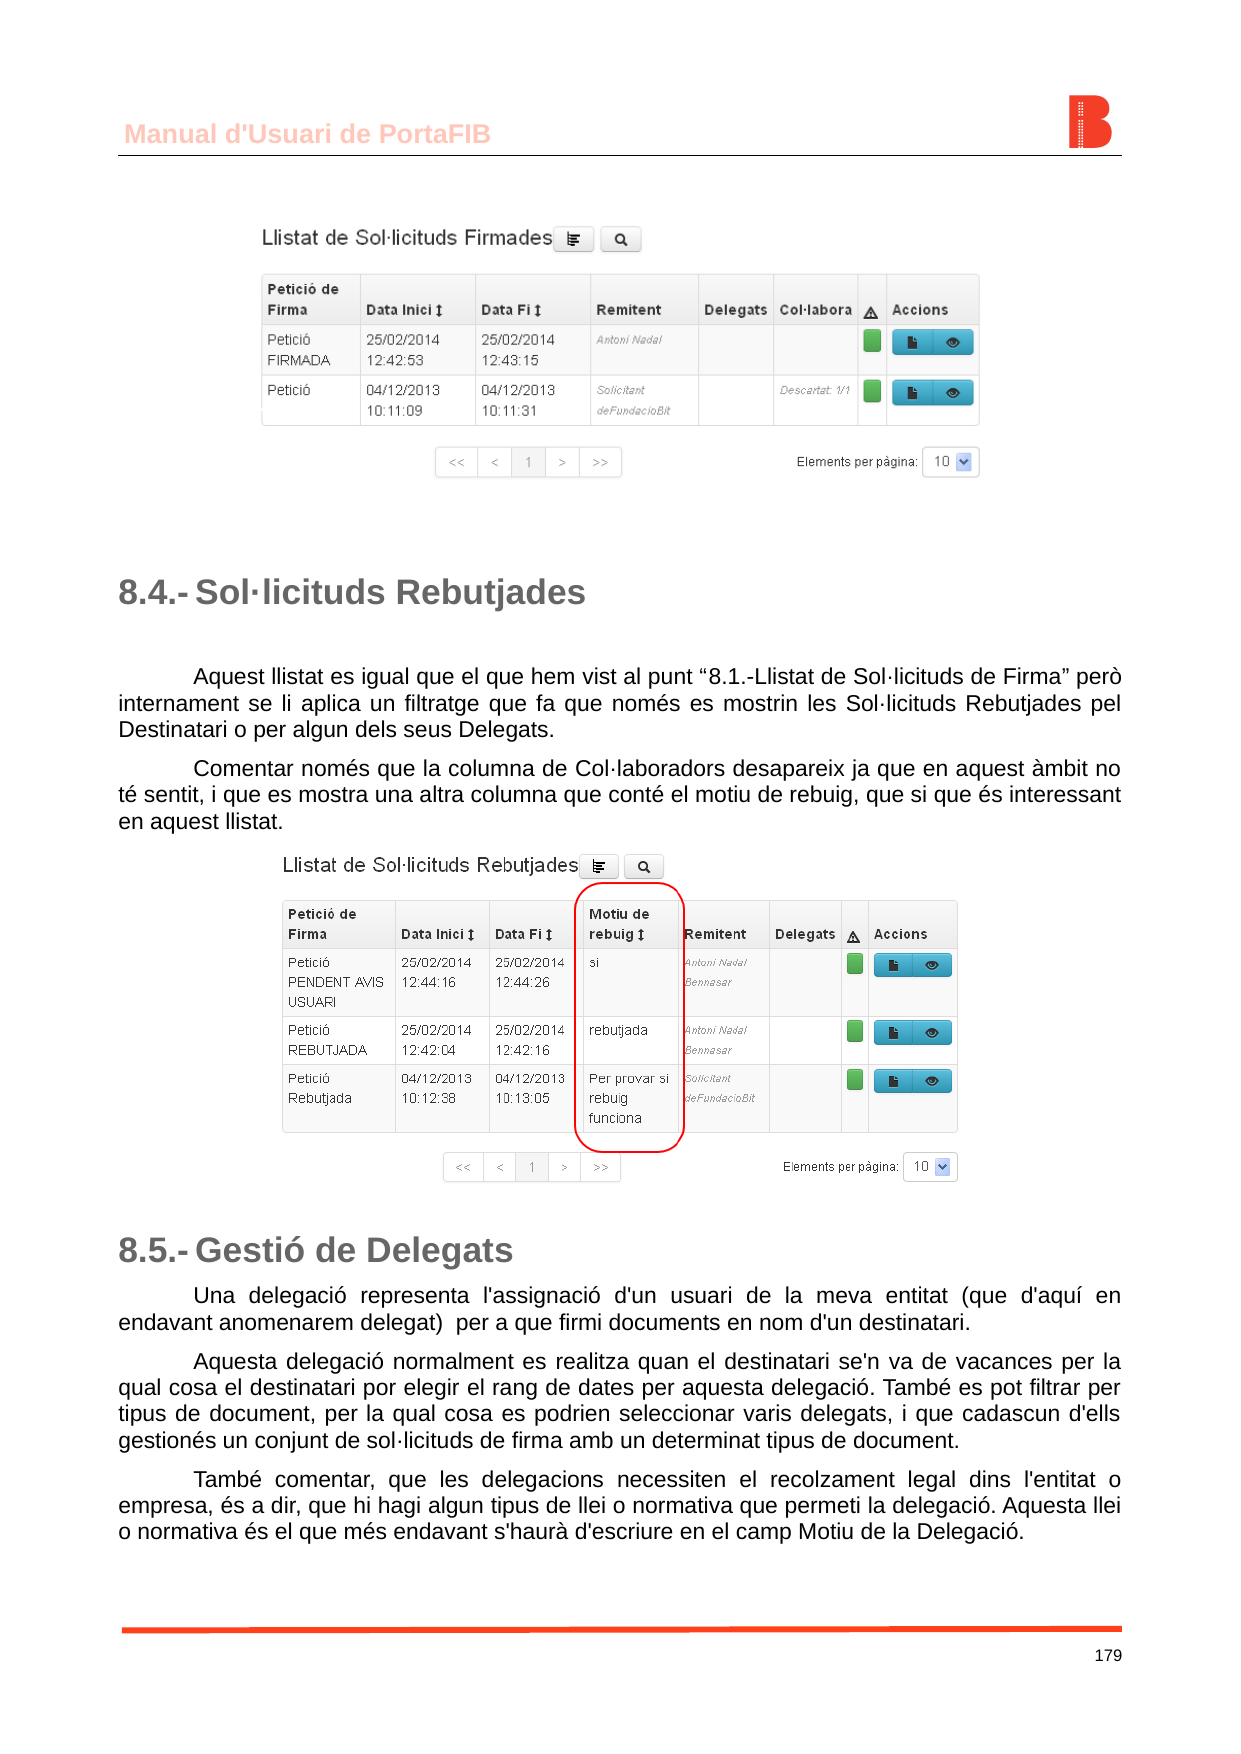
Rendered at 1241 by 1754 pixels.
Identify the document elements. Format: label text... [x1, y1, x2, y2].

subtitle Gestió de Delegats [118, 1229, 1122, 1270]
picture [250, 215, 990, 495]
text Una delegació representa l'assignació d'un usuari de la meva entitat (que d'aquí en endavant anomenarem delegat) per a que firmi documents en nom d'un destinatari. [118, 1282, 1122, 1335]
text Aquesta delegació normalment es realitza quan el destinatari se'n va de vacances per la qual cosa el destinatari por elegir el rang de dates per aquesta delegació. També es pot filtrar per tipus de document, per la qual cosa es podrien seleccionar varis delegats, i que cadascun d'ells gestionés un conjunt de sol·licituds de firma amb un determinat tipus de document. [118, 1348, 1122, 1453]
subtitle Sol·licituds Rebutjades [118, 571, 1122, 612]
picture [1063, 94, 1117, 150]
text També comentar, que les delegacions necessiten el recolzament legal dins l'entitat o empresa, és a dir, que hi hagi algun tipus de llei o normativa que permeti la delegació. Aquesta llei o normativa és el que més endavant s'haurà d'escriure en el camp Motiu de la Delegació. [118, 1466, 1122, 1544]
text Aquest llistat es igual que el que hem vist al punt “8.1Llistat de Sol·licituds de Firma” però internament se li aplica un filtratge que fa que només es mostrin les Sol·licituds Rebutjades pel Destinatari o per algun dels seus Delegats. [118, 663, 1122, 742]
text Comentar només que la columna de Col·laboradors desapareix ja que en aquest àmbit no té sentit, i que es mostra una altra columna que conté el motiu de rebuig, que si que és interessant en aquest llistat. [118, 755, 1122, 834]
picture [276, 846, 965, 1192]
